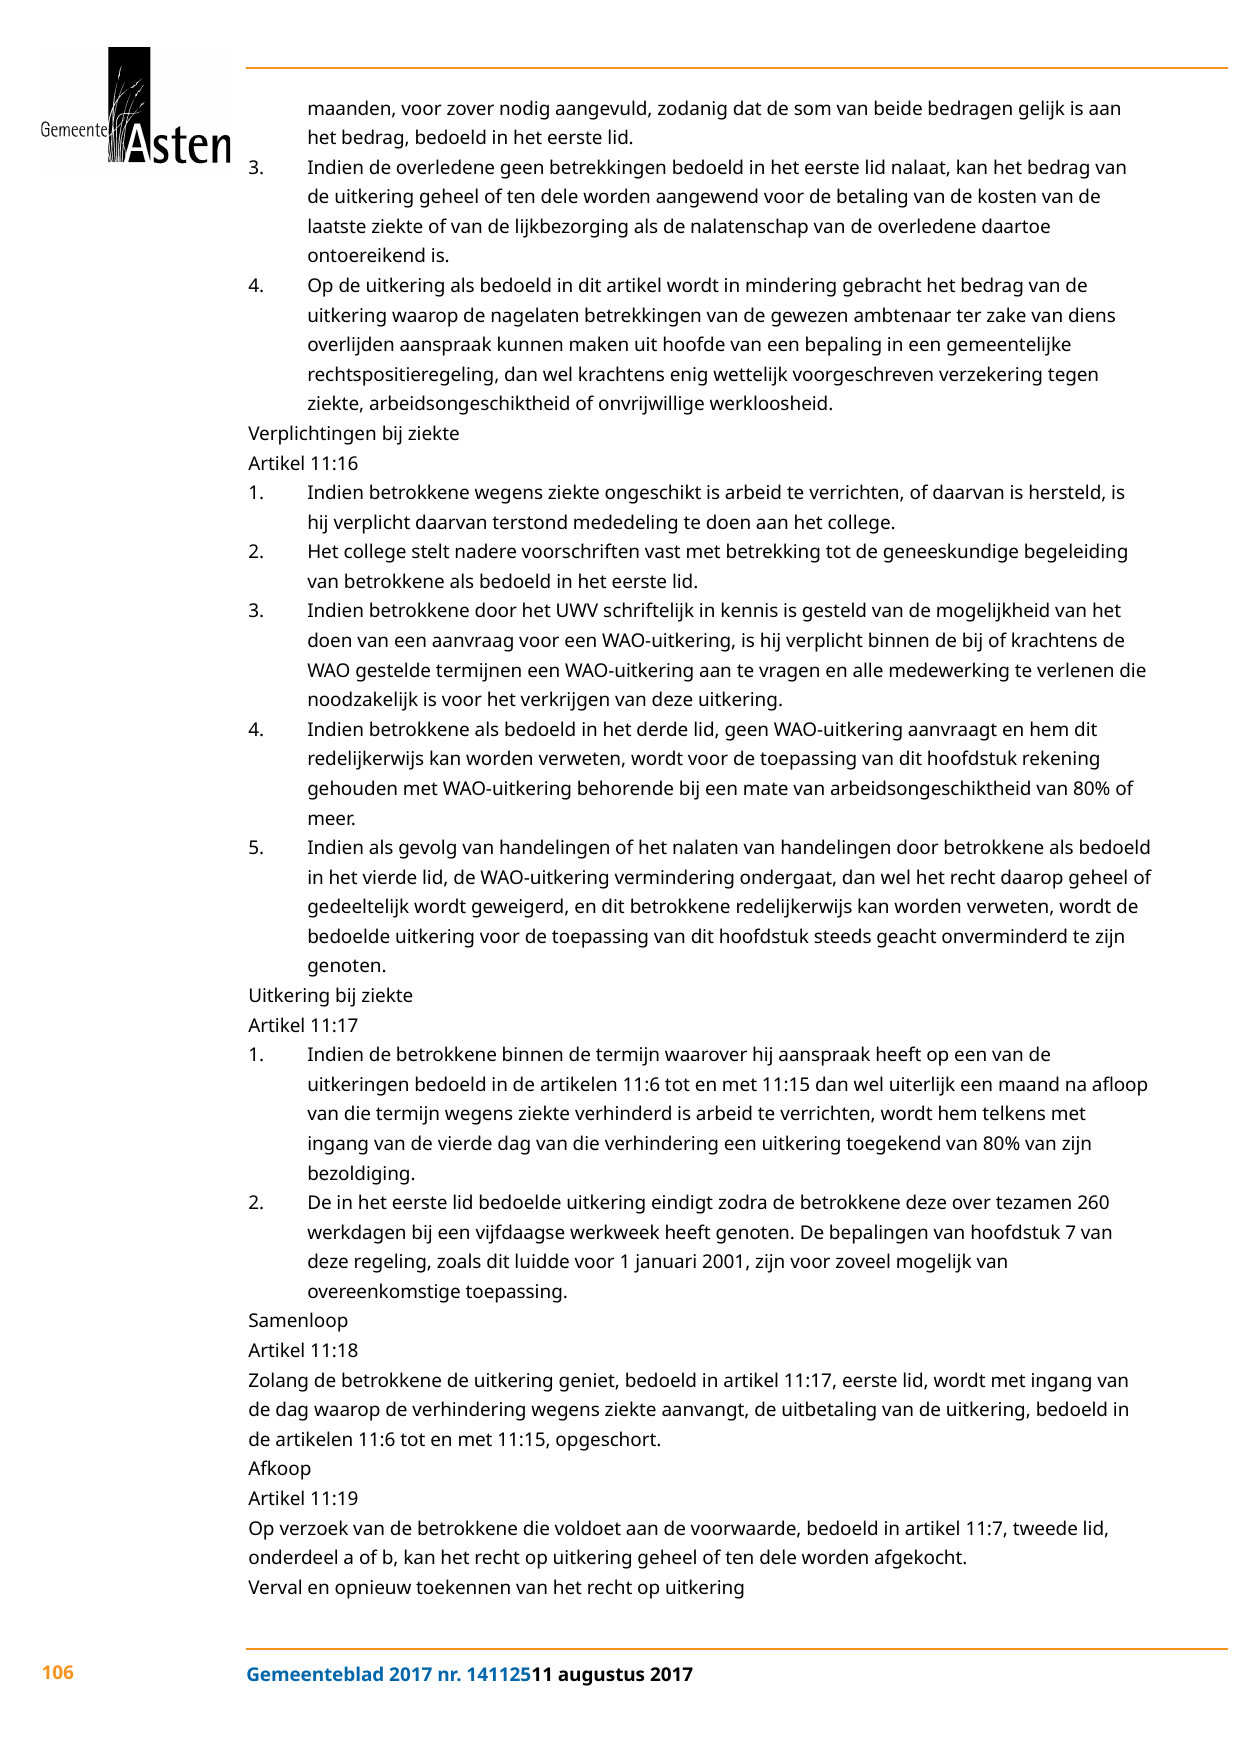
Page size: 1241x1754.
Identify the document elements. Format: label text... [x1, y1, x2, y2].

list maanden, voor zover nodig aangevuld, zodanig dat de som van beide bedragen gelijk is aan het bedrag, bedoeld in het eerste lid. [248, 95, 1152, 150]
text Op verzoek van de betrokkene die voldoet aan de voorwaarde, bedoeld in artikel 11:7, tweede lid, onderdeel a of b, kan het recht op uitkering geheel of ten dele worden afgekocht. [248, 1515, 1152, 1570]
text Artikel 11:17 [248, 1012, 1152, 1038]
list Indien betrokkene als bedoeld in het derde lid, geen WAO-uitkering aanvraagt en hem dit redelijkerwijs kan worden verweten, wordt voor de toepassing van dit hoofdstuk rekening gehouden met WAO-uitkering behorende bij een mate van arbeidsongeschiktheid van 80% of meer. [248, 716, 1152, 831]
list Het college stelt nadere voorschriften vast met betrekking tot de geneeskundige begeleiding van betrokkene als bedoeld in het eerste lid. [248, 538, 1152, 594]
list Indien de overledene geen betrekkingen bedoeld in het eerste lid nalaat, kan het bedrag van de uitkering geheel of ten dele worden aangewend voor de betaling van de kosten van de laatste ziekte of van de lijkbezorging als de nalatenschap van de overledene daartoe ontoereikend is. [248, 154, 1152, 268]
list Indien de betrokkene binnen de termijn waarover hij aanspraak heeft op een van de uitkeringen bedoeld in de artikelen 11:6 tot en met 11:15 dan wel uiterlijk een maand na afloop van die termijn wegens ziekte verhinderd is arbeid te verrichten, wordt hem telkens met ingang van de vierde dag van die verhindering een uitkering toegekend van 80% van zijn bezoldiging. [248, 1041, 1152, 1186]
text Artikel 11:19 [248, 1485, 1152, 1511]
text Verplichtingen bij ziekte [248, 420, 1152, 446]
list De in het eerste lid bedoelde uitkering eindigt zodra de betrokkene deze over tezamen 260 werkdagen bij een vijfdaagse werkweek heeft genoten. De bepalingen van hoofdstuk 7 van deze regeling, zoals dit luidde voor 1 januari 2001, zijn voor zoveel mogelijk van overeenkomstige toepassing. [248, 1189, 1152, 1304]
text Uitkering bij ziekte [248, 982, 1152, 1008]
list Op de uitkering als bedoeld in dit artikel wordt in mindering gebracht het bedrag van de uitkering waarop de nagelaten betrekkingen van de gewezen ambtenaar ter zake van diens overlijden aanspraak kunnen maken uit hoofde van een bepaling in een gemeentelijke rechtspositieregeling, dan wel krachtens enig wettelijk voorgeschreven verzekering tegen ziekte, arbeidsongeschiktheid of onvrijwillige werkloosheid. [248, 272, 1152, 416]
text Artikel 11:18 [248, 1337, 1152, 1363]
picture [41, 47, 231, 172]
text Afkoop [248, 1456, 1152, 1481]
text Verval en opnieuw toekennen van het recht op uitkering [248, 1574, 1152, 1600]
list Indien betrokkene wegens ziekte ongeschikt is arbeid te verrichten, of daarvan is hersteld, is hij verplicht daarvan terstond mededeling te doen aan het college. [248, 479, 1152, 535]
text Zolang de betrokkene de uitkering geniet, bedoeld in artikel 11:17, eerste lid, wordt met ingang van de dag waarop de verhindering wegens ziekte aanvangt, de uitbetaling van de uitkering, bedoeld in de artikelen 11:6 tot en met 11:15, opgeschort. [248, 1367, 1152, 1452]
text Artikel 11:16 [248, 450, 1152, 476]
list Indien als gevolg van handelingen of het nalaten van handelingen door betrokkene als bedoeld in het vierde lid, de WAO-uitkering vermindering ondergaat, dan wel het recht daarop geheel of gedeeltelijk wordt geweigerd, en dit betrokkene redelijkerwijs kan worden verweten, wordt de bedoelde uitkering voor de toepassing van dit hoofdstuk steeds geacht onverminderd te zijn genoten. [248, 834, 1152, 978]
list Indien betrokkene door het UWV schriftelijk in kennis is gesteld van de mogelijkheid van het doen van een aanvraag voor een WAO-uitkering, is hij verplicht binnen de bij of krachtens de WAO gestelde termijnen een WAO-uitkering aan te vragen en alle medewerking te verlenen die noodzakelijk is voor het verkrijgen van deze uitkering. [248, 598, 1152, 712]
text Samenloop [248, 1308, 1152, 1333]
